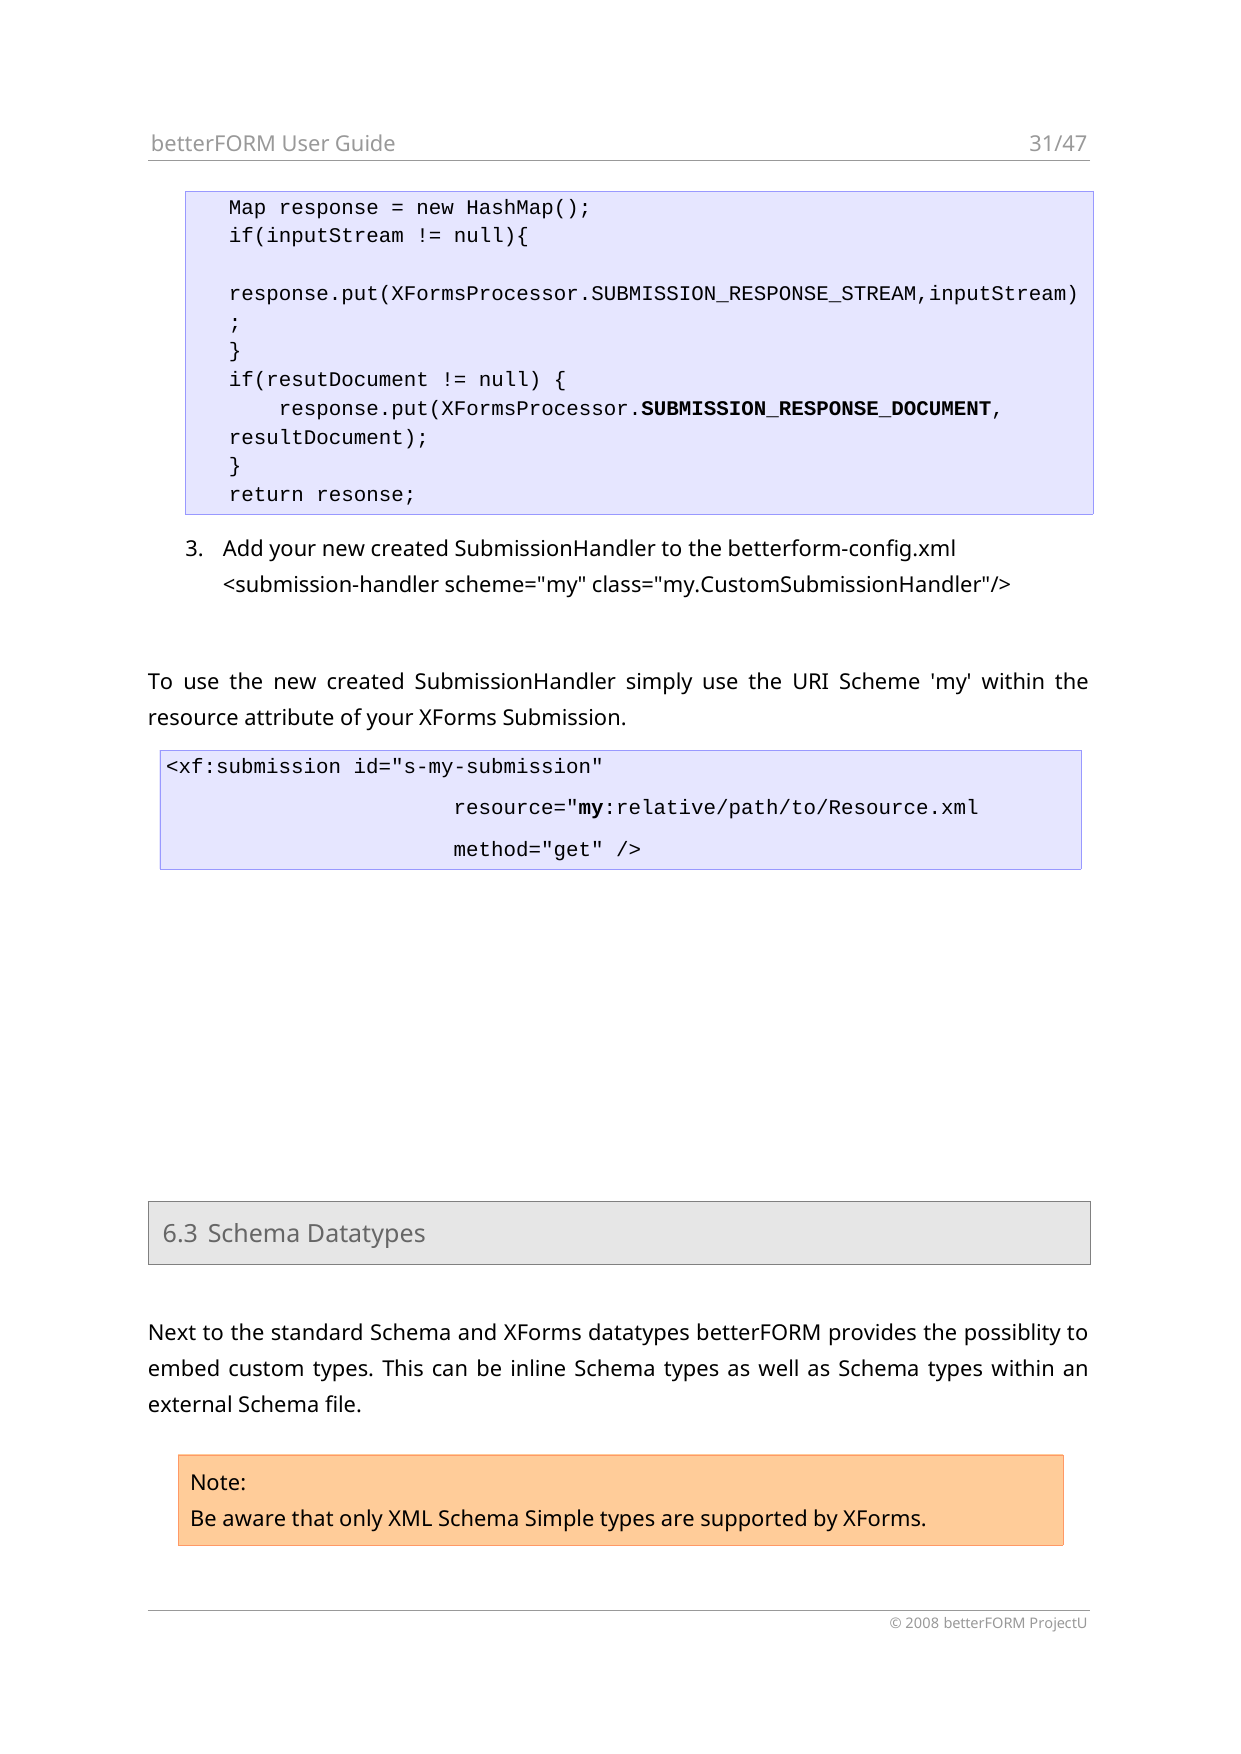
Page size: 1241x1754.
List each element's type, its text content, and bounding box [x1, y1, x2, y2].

text method="get" /> [161, 832, 1081, 869]
text Next to the standard Schema and XForms datatypes betterFORM provides the possiblity to embed custom types. This can be inline Schema types as well as Schema types within an external Schema file. [148, 1317, 1090, 1418]
text resource="my:relative/path/to/Resource.xml [161, 791, 1081, 821]
subtitle Schema Datatypes [149, 1202, 1090, 1264]
text Note: Be aware that only XML Schema Simple types are supported by XForms. [179, 1456, 1063, 1545]
text To use the new created SubmissionHandler simply use the URI Scheme 'my' within the resource attribute of your XForms Submission. [148, 666, 1090, 731]
list Map response = new HashMap(); if(inputStream != null){ response.put(XFormsProcessor.SUBMISSION_RESPONSE_STREAM,inputStream); } if(resutDocument != null) { response.put(XFormsProcessor.SUBMISSION_RESPONSE_DOCUMENT, resultDocument); } return resonse; [186, 192, 1093, 514]
text <xf:submission id="s-my-submission" [161, 751, 1081, 780]
list Add your new created SubmissionHandler to the betterform-config.xml <submission-handler scheme="my" class="my.CustomSubmissionHandler"/> [185, 533, 1093, 599]
